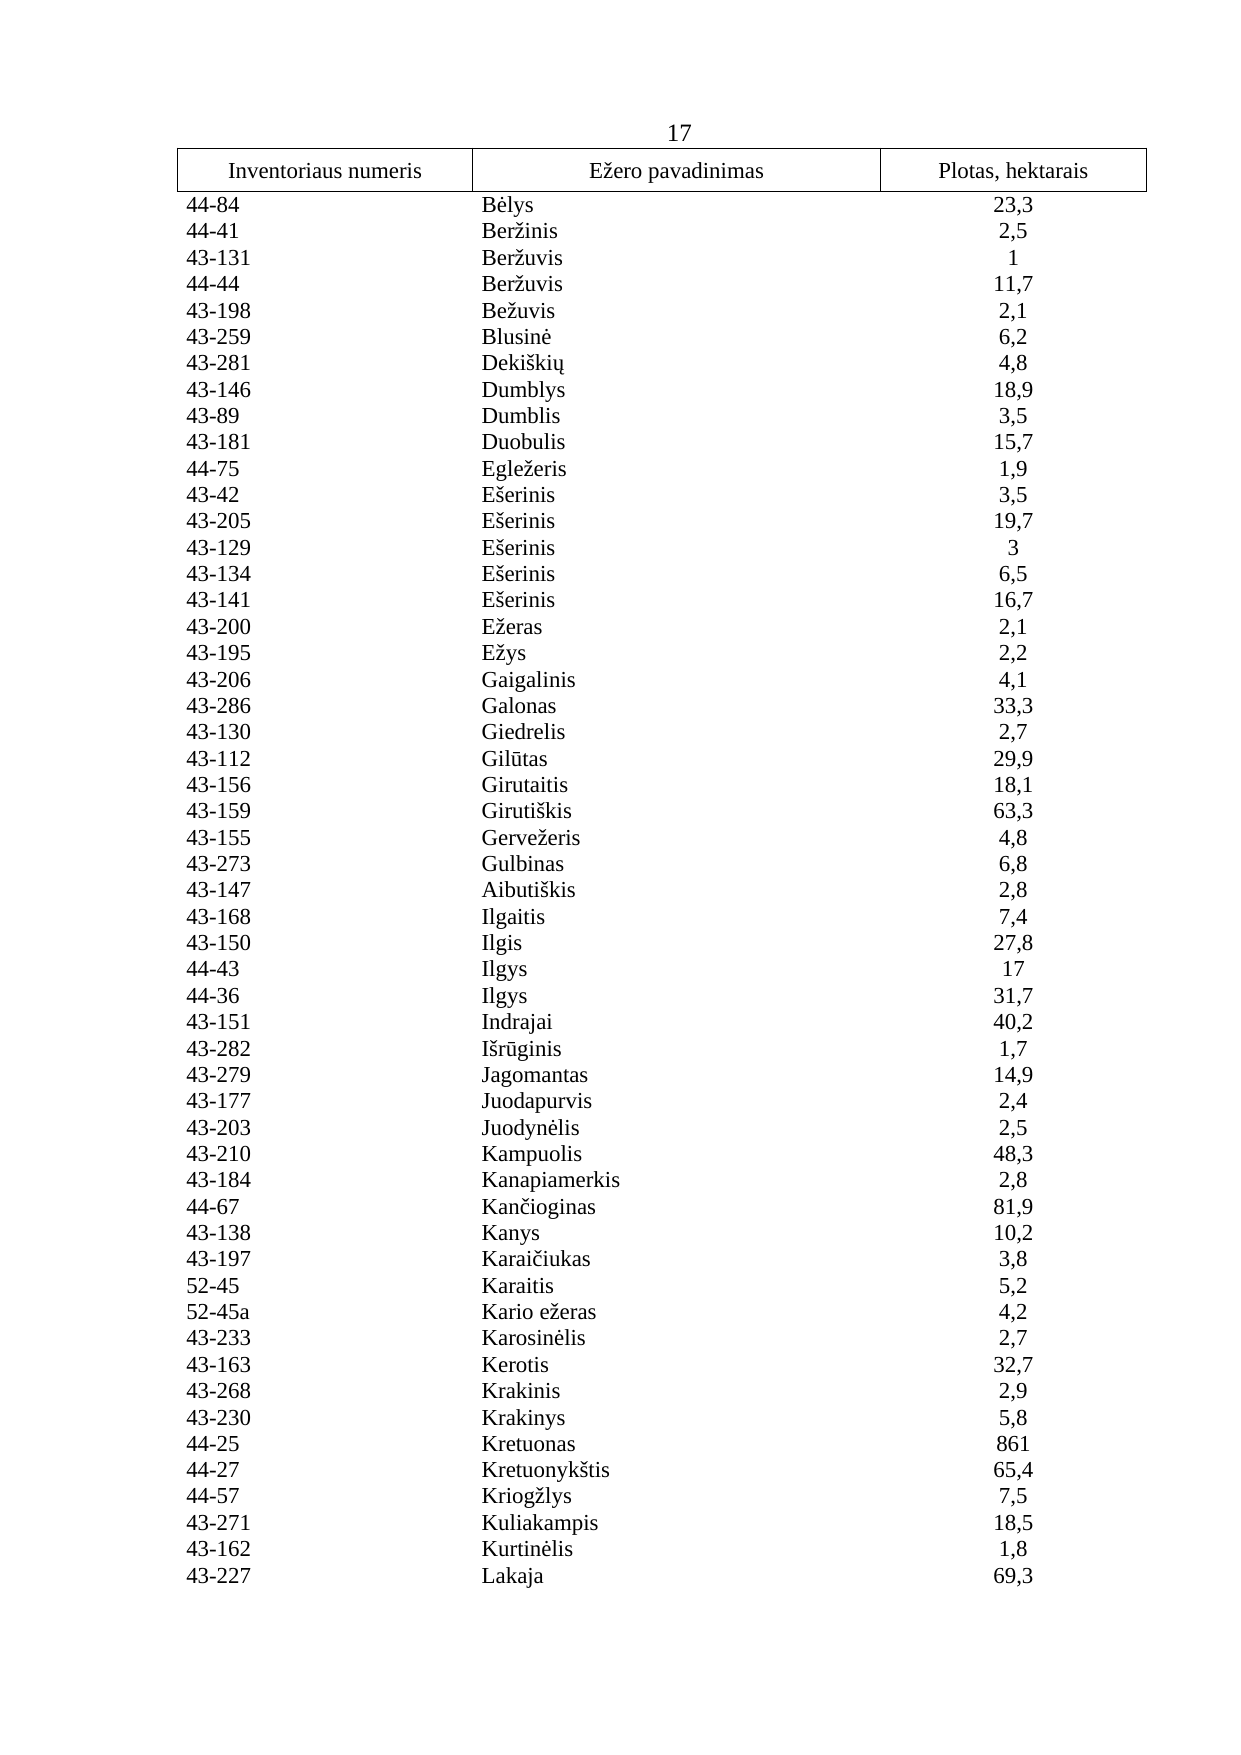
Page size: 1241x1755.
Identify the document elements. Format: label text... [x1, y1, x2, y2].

table_cell 43-168 [177, 903, 473, 929]
table_cell 43-147 [177, 876, 473, 903]
table_cell Kanapiamerkis [473, 1166, 880, 1193]
table_cell Girutiškis [473, 798, 880, 824]
table_cell 43-151 [177, 1008, 473, 1034]
table_cell Jagomantas [473, 1061, 880, 1087]
table_cell 6,5 [880, 560, 1146, 587]
table_cell 48,3 [880, 1140, 1146, 1166]
table_cell Ežys [473, 639, 880, 666]
table_cell 44-44 [177, 270, 473, 297]
table_cell 44-43 [177, 956, 473, 982]
table_cell Ešerinis [473, 587, 880, 613]
table_cell 7,4 [880, 903, 1146, 929]
table_cell 1,8 [880, 1535, 1146, 1562]
table_cell Kuliakampis [473, 1509, 880, 1535]
table_cell 43-42 [177, 481, 473, 507]
table_cell 43-112 [177, 745, 473, 771]
table_cell Kerotis [473, 1351, 880, 1377]
table_cell Girutaitis [473, 771, 880, 797]
table_cell Dumblys [473, 376, 880, 402]
table_cell 43-134 [177, 560, 473, 587]
table_cell 2,2 [880, 639, 1146, 666]
table_cell 43-273 [177, 850, 473, 876]
table_cell 3,5 [880, 481, 1146, 507]
table_cell 6,8 [880, 850, 1146, 876]
table_cell 43-159 [177, 798, 473, 824]
table_cell 4,8 [880, 824, 1146, 850]
table_cell 43-230 [177, 1404, 473, 1430]
table_cell Ešerinis [473, 560, 880, 587]
table_cell 2,5 [880, 1114, 1146, 1140]
table_cell 43-162 [177, 1535, 473, 1562]
table_cell Ilgys [473, 956, 880, 982]
table_cell 31,7 [880, 982, 1146, 1008]
table_cell 5,8 [880, 1404, 1146, 1430]
table_cell Duobulis [473, 429, 880, 455]
table_cell 43-286 [177, 692, 473, 718]
table_cell 44-27 [177, 1456, 473, 1483]
table_cell Gulbinas [473, 850, 880, 876]
table_cell 6,2 [880, 323, 1146, 349]
table_cell 44-84 [177, 192, 473, 218]
table_cell 43-89 [177, 402, 473, 428]
table_cell Lakaja [473, 1562, 880, 1588]
table_cell 43-130 [177, 718, 473, 745]
table_cell 43-146 [177, 376, 473, 402]
table_cell 10,2 [880, 1219, 1146, 1245]
table_cell 861 [880, 1430, 1146, 1456]
table_cell 43-184 [177, 1166, 473, 1193]
table_cell 32,7 [880, 1351, 1146, 1377]
table_cell Karosinėlis [473, 1325, 880, 1351]
table_cell 43-177 [177, 1087, 473, 1114]
table_cell 3 [880, 534, 1146, 560]
table_cell 5,2 [880, 1272, 1146, 1298]
table_cell 43-206 [177, 666, 473, 692]
table_cell Ešerinis [473, 534, 880, 560]
table_cell 2,1 [880, 297, 1146, 323]
table_cell Ešerinis [473, 508, 880, 534]
table_cell Blusinė [473, 323, 880, 349]
table_cell Kario ežeras [473, 1298, 880, 1324]
table_cell Kanys [473, 1219, 880, 1245]
table_cell 43-233 [177, 1325, 473, 1351]
table_cell 43-279 [177, 1061, 473, 1087]
table_cell 43-205 [177, 508, 473, 534]
table_cell Dumblis [473, 402, 880, 428]
table_cell Krakinys [473, 1404, 880, 1430]
table_cell 2,9 [880, 1377, 1146, 1403]
table_cell Gervežeris [473, 824, 880, 850]
table_cell 52-45 [177, 1272, 473, 1298]
table_cell 43-138 [177, 1219, 473, 1245]
table_cell 43-268 [177, 1377, 473, 1403]
table_cell 43-271 [177, 1509, 473, 1535]
table_cell Ilgis [473, 929, 880, 956]
table_cell Ilgys [473, 982, 880, 1008]
table_cell Krakinis [473, 1377, 880, 1403]
table_cell 40,2 [880, 1008, 1146, 1034]
table_cell Aibutiškis [473, 876, 880, 903]
table_cell 43-163 [177, 1351, 473, 1377]
table_cell Karaitis [473, 1272, 880, 1298]
table_cell 2,8 [880, 876, 1146, 903]
table_cell 18,1 [880, 771, 1146, 797]
table_cell 2,7 [880, 1325, 1146, 1351]
table_cell 43-156 [177, 771, 473, 797]
table_cell Išrūginis [473, 1035, 880, 1061]
table_cell 17 [880, 956, 1146, 982]
table_cell 44-57 [177, 1483, 473, 1509]
table_cell Indrajai [473, 1008, 880, 1034]
table_cell Ežeras [473, 613, 880, 639]
table_header Inventoriaus numeris [178, 149, 472, 191]
table_cell Beržinis [473, 218, 880, 244]
table_cell Beržuvis [473, 244, 880, 270]
table_cell 43-200 [177, 613, 473, 639]
table_cell 43-203 [177, 1114, 473, 1140]
table_cell Gilūtas [473, 745, 880, 771]
table_cell 18,9 [880, 376, 1146, 402]
table_cell 2,8 [880, 1166, 1146, 1193]
table_cell 44-41 [177, 218, 473, 244]
table_cell 1 [880, 244, 1146, 270]
table_cell 33,3 [880, 692, 1146, 718]
table_cell 23,3 [880, 192, 1146, 218]
table_cell 43-131 [177, 244, 473, 270]
table_header Plotas, hektarais [881, 149, 1146, 191]
table_cell 44-25 [177, 1430, 473, 1456]
table_cell 43-150 [177, 929, 473, 956]
table_cell Bėlys [473, 192, 880, 218]
table_cell 52-45a [177, 1298, 473, 1324]
table_header Ežero pavadinimas [473, 149, 880, 191]
table_cell 3,8 [880, 1245, 1146, 1272]
table_cell Juodynėlis [473, 1114, 880, 1140]
table_cell Gaigalinis [473, 666, 880, 692]
table_cell 81,9 [880, 1193, 1146, 1219]
table_cell Kampuolis [473, 1140, 880, 1166]
table_cell 43-197 [177, 1245, 473, 1272]
table_cell 43-181 [177, 429, 473, 455]
table_cell Juodapurvis [473, 1087, 880, 1114]
table_cell 43-282 [177, 1035, 473, 1061]
table_cell 69,3 [880, 1562, 1146, 1588]
table_cell Kurtinėlis [473, 1535, 880, 1562]
table_cell 18,5 [880, 1509, 1146, 1535]
table_cell 2,4 [880, 1087, 1146, 1114]
table_cell 16,7 [880, 587, 1146, 613]
table_cell Ešerinis [473, 481, 880, 507]
table_cell Kretuonas [473, 1430, 880, 1456]
table_cell Giedrelis [473, 718, 880, 745]
table_cell 43-155 [177, 824, 473, 850]
table_cell 4,8 [880, 349, 1146, 376]
table_cell Kančioginas [473, 1193, 880, 1219]
table_cell Kriogžlys [473, 1483, 880, 1509]
table_cell Ilgaitis [473, 903, 880, 929]
table_cell 1,9 [880, 455, 1146, 481]
table_cell Dekiškių [473, 349, 880, 376]
table_cell 2,7 [880, 718, 1146, 745]
table_cell 65,4 [880, 1456, 1146, 1483]
table_cell 27,8 [880, 929, 1146, 956]
table_cell Galonas [473, 692, 880, 718]
table_cell 14,9 [880, 1061, 1146, 1087]
table_cell 1,7 [880, 1035, 1146, 1061]
table_cell 7,5 [880, 1483, 1146, 1509]
table_cell 43-129 [177, 534, 473, 560]
table_cell 43-227 [177, 1562, 473, 1588]
table_cell 44-67 [177, 1193, 473, 1219]
table_cell 11,7 [880, 270, 1146, 297]
table_cell Kretuonykštis [473, 1456, 880, 1483]
table_cell Beržuvis [473, 270, 880, 297]
table_cell 2,1 [880, 613, 1146, 639]
table_cell 63,3 [880, 798, 1146, 824]
table_cell 43-281 [177, 349, 473, 376]
table_cell 43-259 [177, 323, 473, 349]
table_cell 4,2 [880, 1298, 1146, 1324]
table_cell 29,9 [880, 745, 1146, 771]
table_cell Bežuvis [473, 297, 880, 323]
table_cell 43-210 [177, 1140, 473, 1166]
table_cell 44-36 [177, 982, 473, 1008]
table_cell 43-195 [177, 639, 473, 666]
table_cell 3,5 [880, 402, 1146, 428]
table_cell 43-141 [177, 587, 473, 613]
table_cell Karaičiukas [473, 1245, 880, 1272]
table_cell Egležeris [473, 455, 880, 481]
table_cell 19,7 [880, 508, 1146, 534]
table_cell 4,1 [880, 666, 1146, 692]
table_cell 44-75 [177, 455, 473, 481]
table_cell 15,7 [880, 429, 1146, 455]
table_cell 2,5 [880, 218, 1146, 244]
table_cell 43-198 [177, 297, 473, 323]
